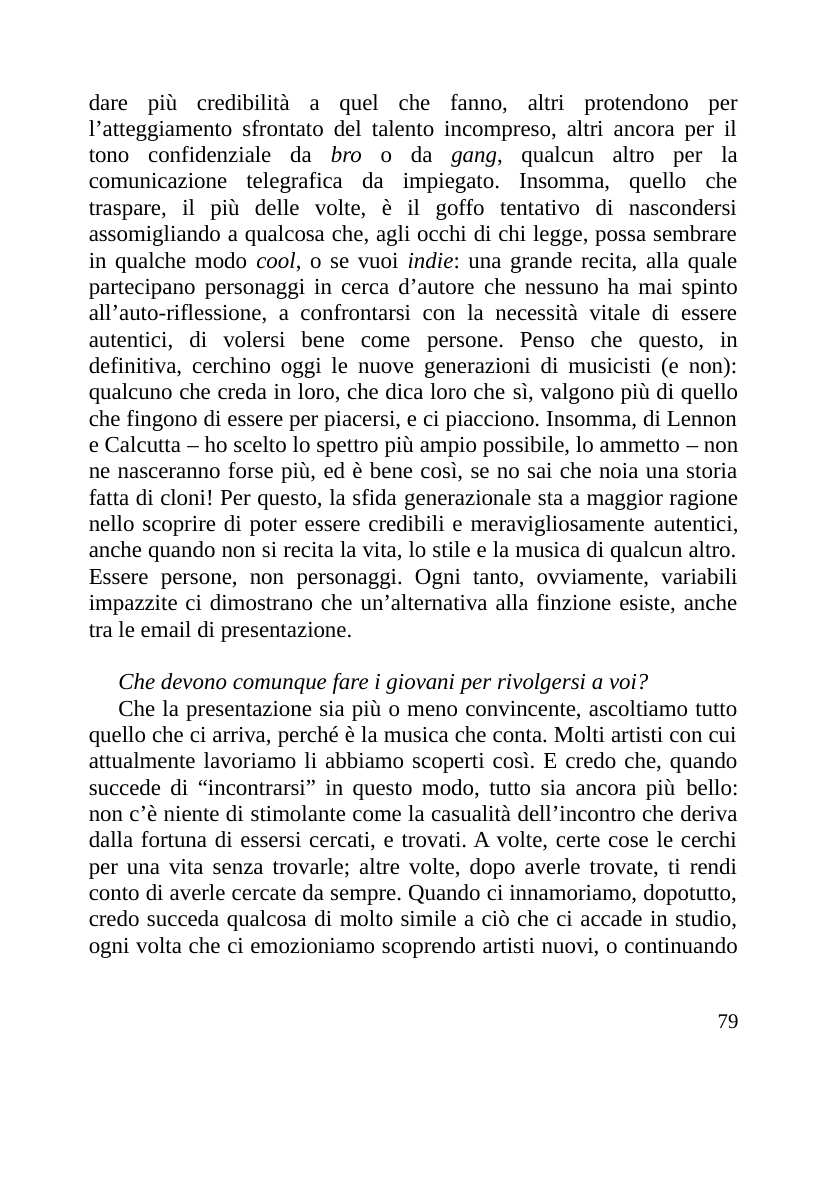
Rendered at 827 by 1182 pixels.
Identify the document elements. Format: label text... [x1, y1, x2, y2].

text Che devono comunque fare i giovani per rivolgersi a voi? [88, 668, 738, 695]
text Che la presentazione sia più o meno convincente, ascoltiamo tutto quello che ci arriva, perché è la musica che conta. Molti artisti con cui attualmente lavoriamo li abbiamo scoperti così. E credo che, quando succede di “incontrarsi” in questo modo, tutto sia ancora più bello: non c’è niente di stimolante come la casualità dell’incontro che deriva dalla fortuna di essersi cercati, e trovati. A volte, certe cose le cerchi per una vita senza trovarle; altre volte, dopo averle trovate, ti rendi conto di averle cercate da sempre. Quando ci innamoriamo, dopotutto, credo succeda qualcosa di molto simile a ciò che ci accade in studio, ogni volta che ci emozioniamo scoprendo artisti nuovi, o continuando [88, 695, 738, 958]
text dare più credibilità a quel che fanno, altri protendono per l’atteggiamento sfrontato del talento incompreso, altri ancora per il tono confidenziale da bro o da gang, qualcun altro per la comunicazione telegrafica da impiegato. Insomma, quello che traspare, il più delle volte, è il goffo tentativo di nascondersi assomigliando a qualcosa che, agli occhi di chi legge, possa sembrare in qualche modo cool, o se vuoi indie: una grande recita, alla quale partecipano personaggi in cerca d’autore che nessuno ha mai spinto all’auto-riflessione, a confrontarsi con la necessità vitale di essere autentici, di volersi bene come persone. Penso che questo, in definitiva, cerchino oggi le nuove generazioni di musicisti (e non): qualcuno che creda in loro, che dica loro che sì, valgono più di quello che fingono di essere per piacersi, e ci piacciono. Insomma, di Lennon e Calcutta – ho scelto lo spettro più ampio possibile, lo ammetto – non ne nasceranno forse più, ed è bene così, se no sai che noia una storia fatta di cloni! Per questo, la sfida generazionale sta a maggior ragione nello scoprire di poter essere credibili e meravigliosamente autentici, anche quando non si recita la vita, lo stile e la musica di qualcun altro. Essere persone, non personaggi. Ogni tanto, ovviamente, variabili impazzite ci dimostrano che un’alternativa alla finzione esiste, anche tra le email di presentazione. [88, 88, 738, 642]
